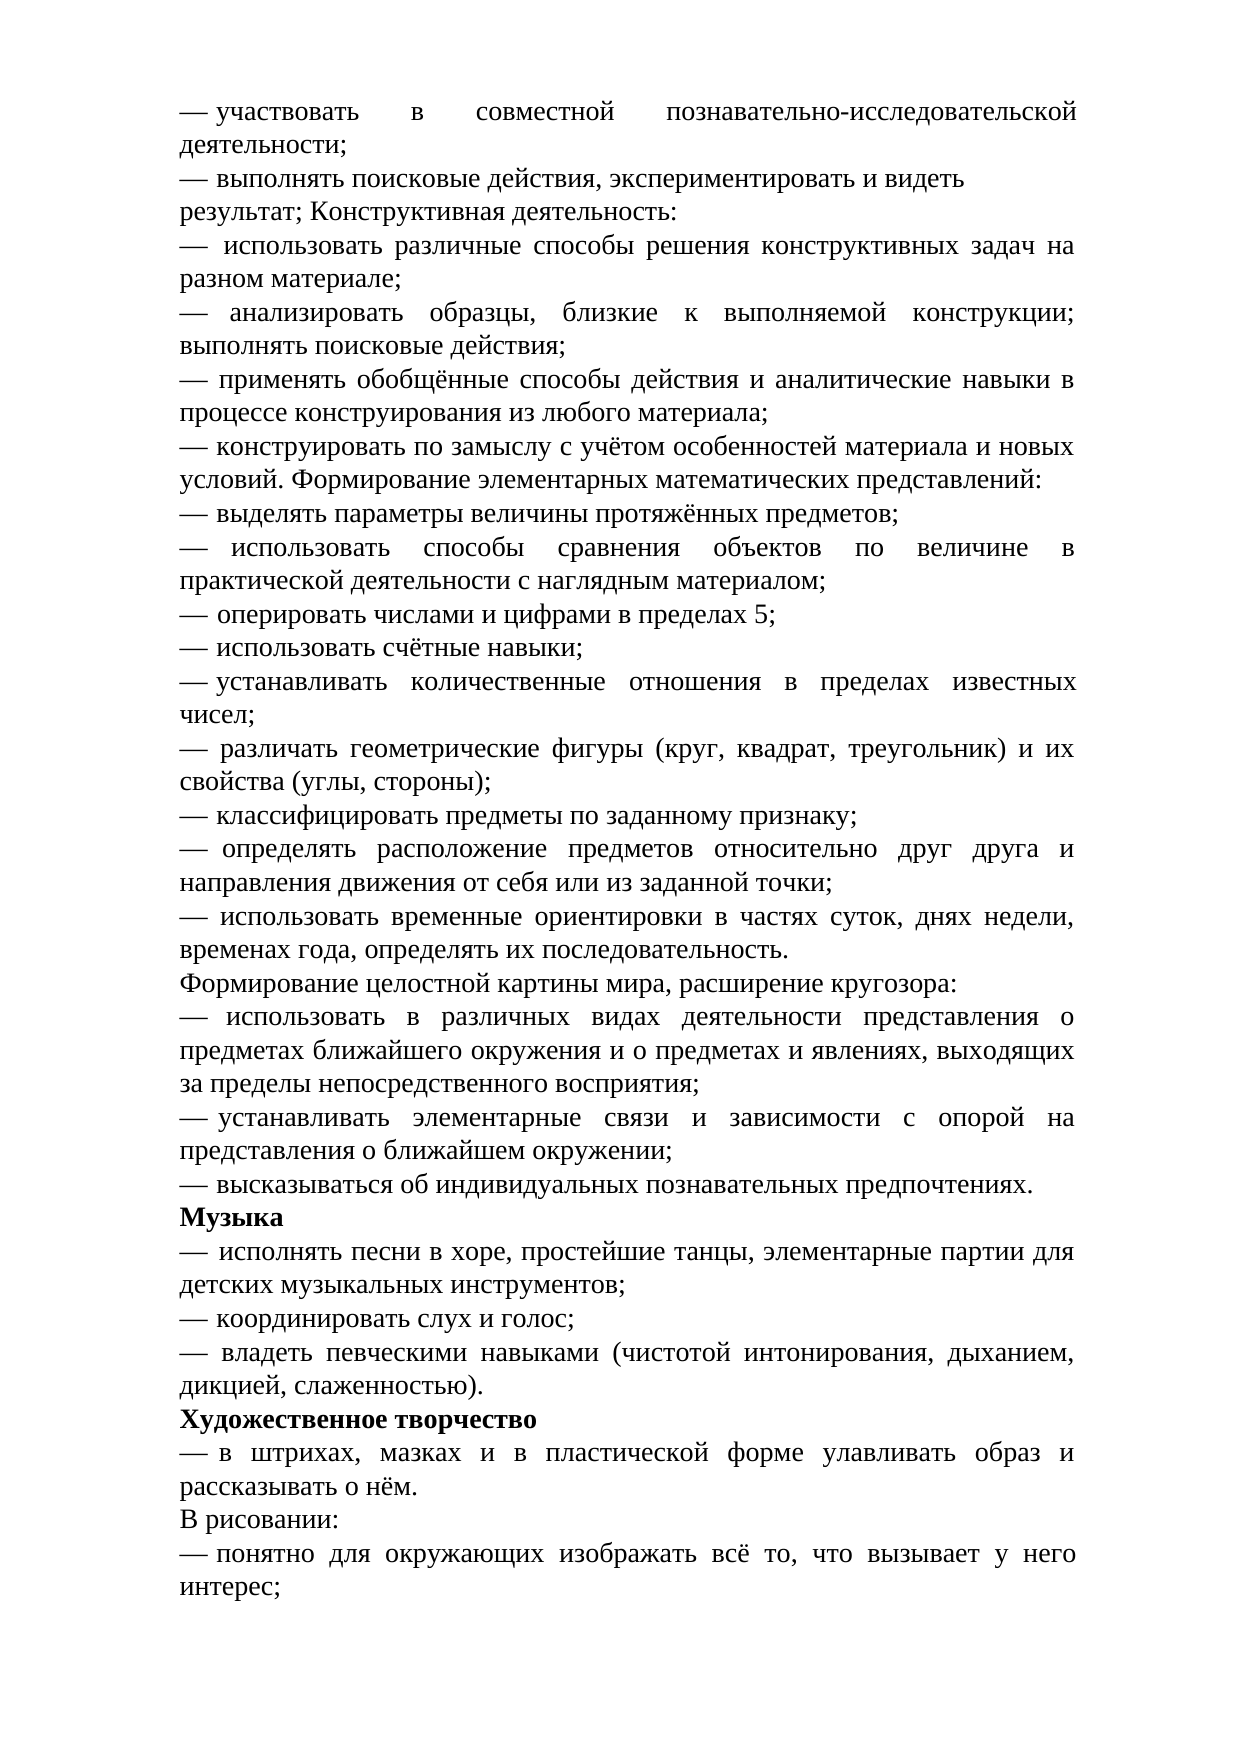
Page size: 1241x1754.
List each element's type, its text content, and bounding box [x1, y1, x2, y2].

list использовать способы сравнения объектов по величине в практической деятельности с наглядным материалом; [179, 529, 1076, 596]
list высказываться об индивидуальных познавательных предпочтениях. [179, 1166, 1078, 1200]
list владеть певческими навыками (чистотой интонирования, дыханием, дикцией, слаженностью). [179, 1334, 1076, 1401]
list определять расположение предметов относительно друг друга и направления движения от себя или из заданной точки; [179, 831, 1076, 898]
list использовать временные ориентировки в частях суток, днях недели, временах года, определять их последовательность. [179, 898, 1076, 965]
text В рисовании: [179, 1502, 1078, 1535]
list в штрихах, мазках и в пластической форме улавливать образ и рассказывать о нём. [179, 1435, 1076, 1502]
text Художественное творчество [179, 1401, 1078, 1435]
list выделять параметры величины протяжённых предметов; [179, 496, 1078, 529]
list устанавливать количественные отношения в пределах известных чисел; [179, 663, 1078, 730]
list устанавливать элементарные связи и зависимости с опорой на представления о ближайшем окружении; [179, 1099, 1076, 1166]
list координировать слух и голос; [179, 1301, 1078, 1334]
list различать геометрические фигуры (круг, квадрат, треугольник) и их свойства (углы, стороны); [179, 730, 1076, 797]
list понятно для окружающих изображать всё то, что вызывает у него интерес; [179, 1535, 1078, 1602]
list использовать в различных видах деятельности представления о предметах ближайшего окружения и о предметах и явлениях, выходящих за пределы непосредственного восприятия; [179, 999, 1076, 1099]
list использовать различные способы решения конструктивных задач на разном материале; [179, 227, 1076, 294]
text Формирование целостной картины мира, расширение кругозора: [179, 965, 1078, 999]
list исполнять песни в хоре, простейшие танцы, элементарные партии для детских музыкальных инструментов; [179, 1233, 1076, 1301]
list использовать счётные навыки; [179, 630, 1078, 663]
list анализировать образцы, близкие к выполняемой конструкции; выполнять поисковые действия; [179, 294, 1076, 361]
list применять обобщённые способы действия и аналитические навыки в процессе конструирования из любого материала; [179, 361, 1076, 428]
list конструировать по замыслу с учётом особенностей материала и новых условий. Формирование элементарных математических представлений: [179, 428, 1076, 496]
list оперировать числами и цифрами в пределах 5; [179, 596, 1078, 630]
list участвовать в совместной познавательно-исследовательской деятельности; [179, 93, 1078, 160]
list классифицировать предметы по заданному признаку; [179, 797, 1078, 831]
text Музыка [179, 1200, 1078, 1233]
list выполнять поисковые действия, экспериментировать и видеть результат; Конструктивная деятельность: [179, 160, 969, 227]
